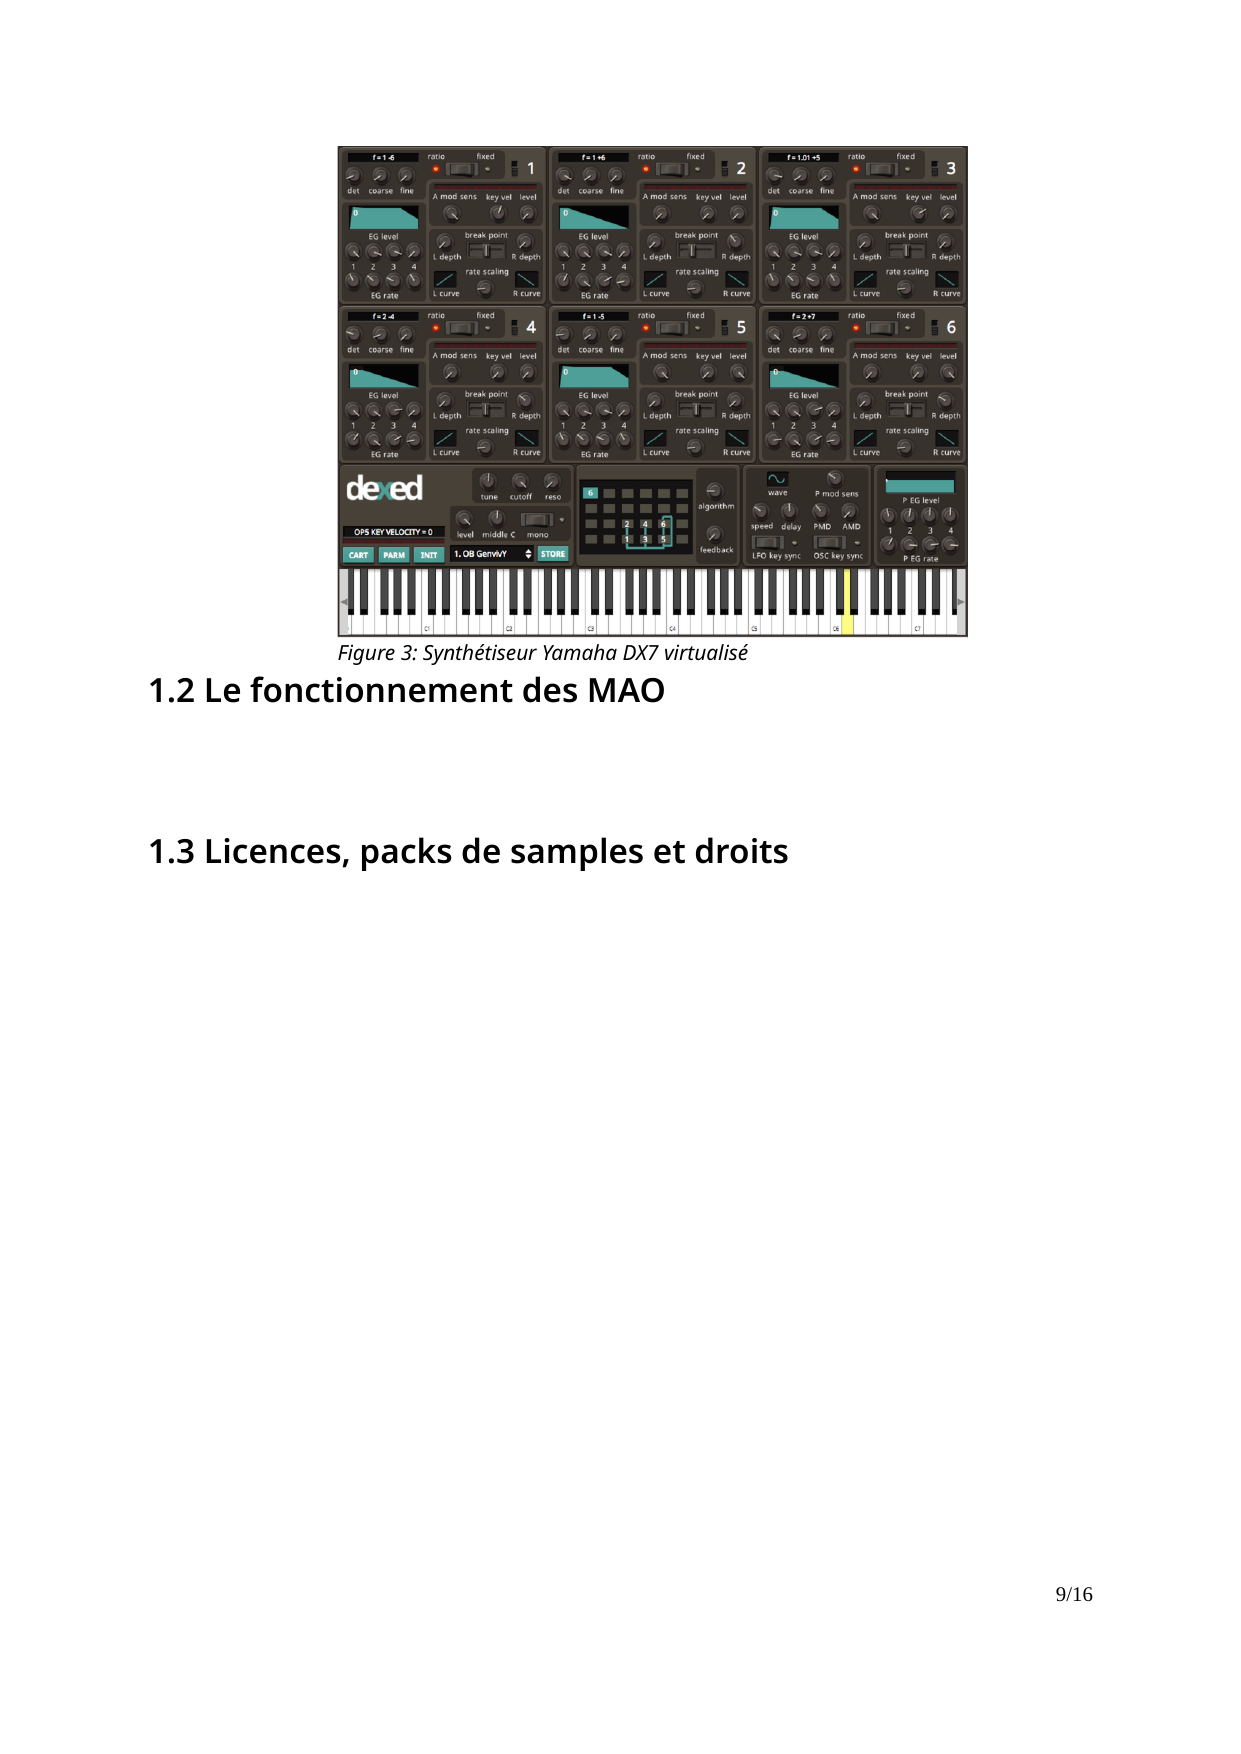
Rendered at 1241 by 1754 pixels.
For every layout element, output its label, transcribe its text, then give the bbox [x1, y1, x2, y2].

text Figure 3: Synthétiseur Yamaha DX7 virtualisé [337, 638, 968, 666]
subtitle Le fonctionnement des MAO [148, 638, 1093, 712]
subtitle [337, 141, 968, 146]
picture [337, 146, 968, 638]
subtitle Licences, packs de samples et droits [148, 828, 1093, 873]
